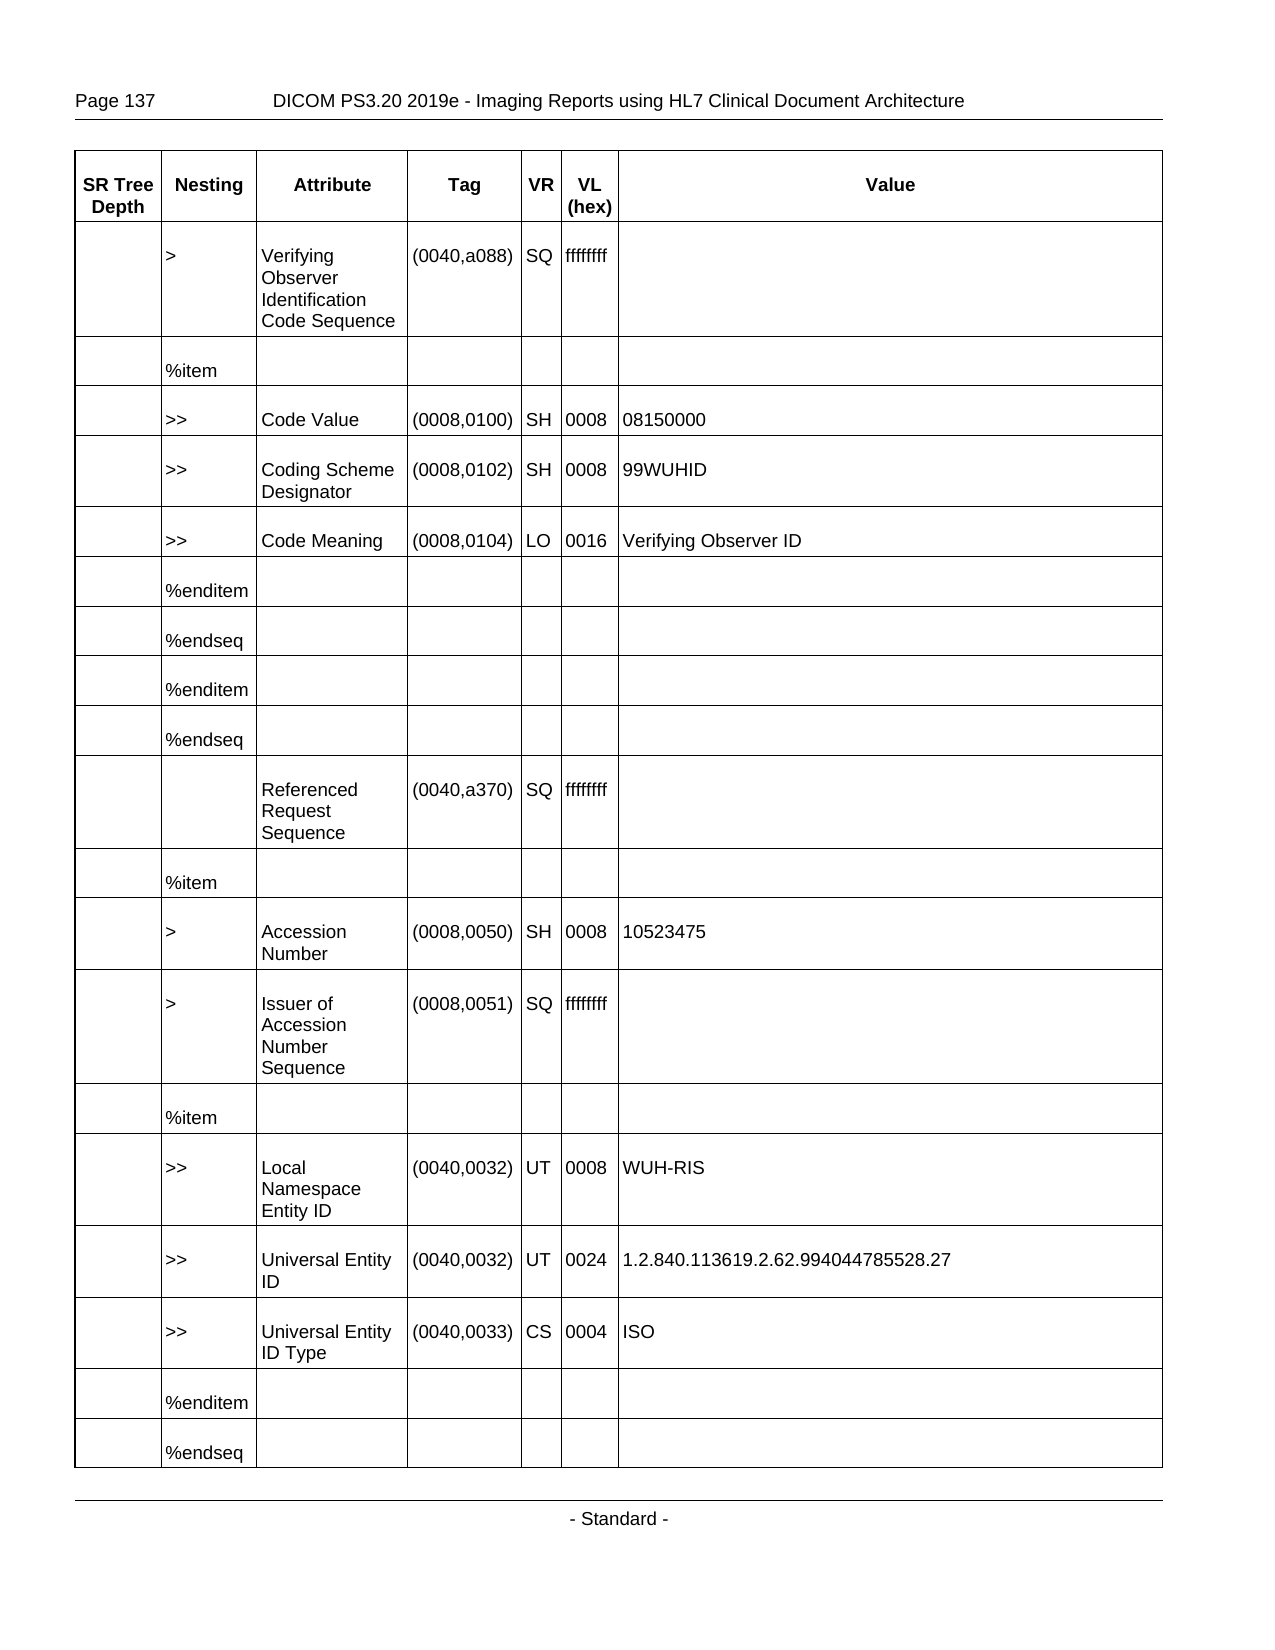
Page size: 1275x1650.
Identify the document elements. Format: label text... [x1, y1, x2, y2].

table_cell [619, 849, 1162, 897]
table_header Tag [408, 151, 521, 221]
table_cell Code Value [257, 386, 407, 435]
table_cell [76, 1419, 161, 1467]
table_cell [408, 557, 521, 606]
table_header VL (hex) [562, 151, 618, 221]
table_cell 0008 [562, 898, 618, 968]
table_cell Verifying Observer ID [619, 507, 1162, 556]
table_cell [257, 1084, 407, 1132]
table_cell [76, 756, 161, 847]
table_cell [562, 557, 618, 606]
table_cell SQ [522, 222, 561, 336]
table_cell [408, 1369, 521, 1417]
table_cell (0040,0033) [408, 1298, 521, 1368]
table_cell [562, 849, 618, 897]
table_cell (0008,0104) [408, 507, 521, 556]
table_cell 0008 [562, 1134, 618, 1225]
table_cell SQ [522, 970, 561, 1083]
table_cell [76, 436, 161, 506]
table_cell [562, 1084, 618, 1132]
table_cell [76, 386, 161, 435]
table_cell > [162, 898, 256, 968]
table_header Value [619, 151, 1162, 221]
table_cell [408, 656, 521, 705]
table_cell [76, 607, 161, 655]
table_cell [619, 337, 1162, 385]
table_cell [522, 557, 561, 606]
table_cell 0008 [562, 436, 618, 506]
table_cell ffffffff [562, 222, 618, 336]
table_cell Accession Number [257, 898, 407, 968]
table_cell [76, 849, 161, 897]
table_cell ISO [619, 1298, 1162, 1368]
table_cell [408, 849, 521, 897]
table_cell [76, 557, 161, 606]
table_cell SH [522, 436, 561, 506]
table_cell [619, 607, 1162, 655]
table_cell [562, 656, 618, 705]
table_cell > [162, 222, 256, 336]
table_cell [257, 656, 407, 705]
table_cell (0008,0050) [408, 898, 521, 968]
table_cell [408, 1084, 521, 1132]
table_cell Issuer of Accession Number Sequence [257, 970, 407, 1083]
table_cell [76, 970, 161, 1083]
table_cell [619, 222, 1162, 336]
table_cell %endseq [162, 607, 256, 655]
table_cell SH [522, 386, 561, 435]
table_cell [619, 1369, 1162, 1417]
table_cell [76, 1134, 161, 1225]
table_cell >> [162, 436, 256, 506]
table_cell [619, 1084, 1162, 1132]
table_cell WUH-RIS [619, 1134, 1162, 1225]
table_cell Universal Entity ID [257, 1226, 407, 1297]
table_header Attribute [257, 151, 407, 221]
table_cell (0040,0032) [408, 1226, 521, 1297]
table_cell LO [522, 507, 561, 556]
table_cell 1.2.840.113619.2.62.994044785528.27 [619, 1226, 1162, 1297]
table_cell [522, 607, 561, 655]
table_cell [619, 557, 1162, 606]
table_cell Coding Scheme Designator [257, 436, 407, 506]
table_cell Code Meaning [257, 507, 407, 556]
table_cell [619, 970, 1162, 1083]
table_cell (0040,a370) [408, 756, 521, 847]
table_cell (0008,0100) [408, 386, 521, 435]
table_cell CS [522, 1298, 561, 1368]
table_cell (0008,0102) [408, 436, 521, 506]
table_cell >> [162, 386, 256, 435]
table_cell >> [162, 1134, 256, 1225]
table_cell > [162, 970, 256, 1083]
table_cell >> [162, 1226, 256, 1297]
table_cell %endseq [162, 1419, 256, 1467]
table_cell >> [162, 1298, 256, 1368]
table_cell %item [162, 1084, 256, 1132]
table_cell [619, 706, 1162, 755]
table_cell [408, 1419, 521, 1467]
table_cell 08150000 [619, 386, 1162, 435]
table_cell [257, 849, 407, 897]
table_cell [257, 337, 407, 385]
table_cell 99WUHID [619, 436, 1162, 506]
table_cell 0016 [562, 507, 618, 556]
table_cell 0008 [562, 386, 618, 435]
table_cell [562, 1369, 618, 1417]
table_cell [76, 1084, 161, 1132]
table_cell Local Namespace Entity ID [257, 1134, 407, 1225]
table_cell SH [522, 898, 561, 968]
table_cell %enditem [162, 557, 256, 606]
table_cell [522, 337, 561, 385]
table_cell [408, 337, 521, 385]
table_header Nesting [162, 151, 256, 221]
table_cell [76, 507, 161, 556]
table_cell (0040,a088) [408, 222, 521, 336]
table_cell [619, 1419, 1162, 1467]
table_cell [76, 898, 161, 968]
table_cell %enditem [162, 656, 256, 705]
table_cell UT [522, 1134, 561, 1225]
table_cell [562, 706, 618, 755]
table_cell [162, 756, 256, 847]
table_cell [408, 607, 521, 655]
table_cell [76, 1369, 161, 1417]
table_cell [562, 337, 618, 385]
table_cell >> [162, 507, 256, 556]
table_cell [562, 607, 618, 655]
table_cell (0008,0051) [408, 970, 521, 1083]
table_cell Referenced Request Sequence [257, 756, 407, 847]
table_cell [522, 1369, 561, 1417]
table_cell [522, 1419, 561, 1467]
table_cell [76, 337, 161, 385]
table_cell [619, 756, 1162, 847]
table_cell %enditem [162, 1369, 256, 1417]
table_cell [522, 706, 561, 755]
table_cell [76, 1298, 161, 1368]
table_cell ffffffff [562, 756, 618, 847]
table_cell [522, 1084, 561, 1132]
table_cell [257, 557, 407, 606]
table_cell [562, 1419, 618, 1467]
table_cell [257, 607, 407, 655]
table_cell [76, 656, 161, 705]
table_cell [257, 706, 407, 755]
table_cell [408, 706, 521, 755]
table_cell [76, 222, 161, 336]
table_cell 0024 [562, 1226, 618, 1297]
table_cell 0004 [562, 1298, 618, 1368]
table_cell Verifying Observer Identification Code Sequence [257, 222, 407, 336]
table_cell SQ [522, 756, 561, 847]
table_cell [522, 656, 561, 705]
table_header VR [522, 151, 561, 221]
table_cell 10523475 [619, 898, 1162, 968]
table_cell %endseq [162, 706, 256, 755]
table_cell ffffffff [562, 970, 618, 1083]
table_cell [522, 849, 561, 897]
table_cell %item [162, 337, 256, 385]
table_cell Universal Entity ID Type [257, 1298, 407, 1368]
table_header SR Tree Depth [76, 151, 161, 221]
table_cell [619, 656, 1162, 705]
table_cell %item [162, 849, 256, 897]
table_cell [76, 1226, 161, 1297]
table_cell (0040,0032) [408, 1134, 521, 1225]
table_cell UT [522, 1226, 561, 1297]
table_cell [257, 1369, 407, 1417]
table_cell [76, 706, 161, 755]
table_cell [257, 1419, 407, 1467]
